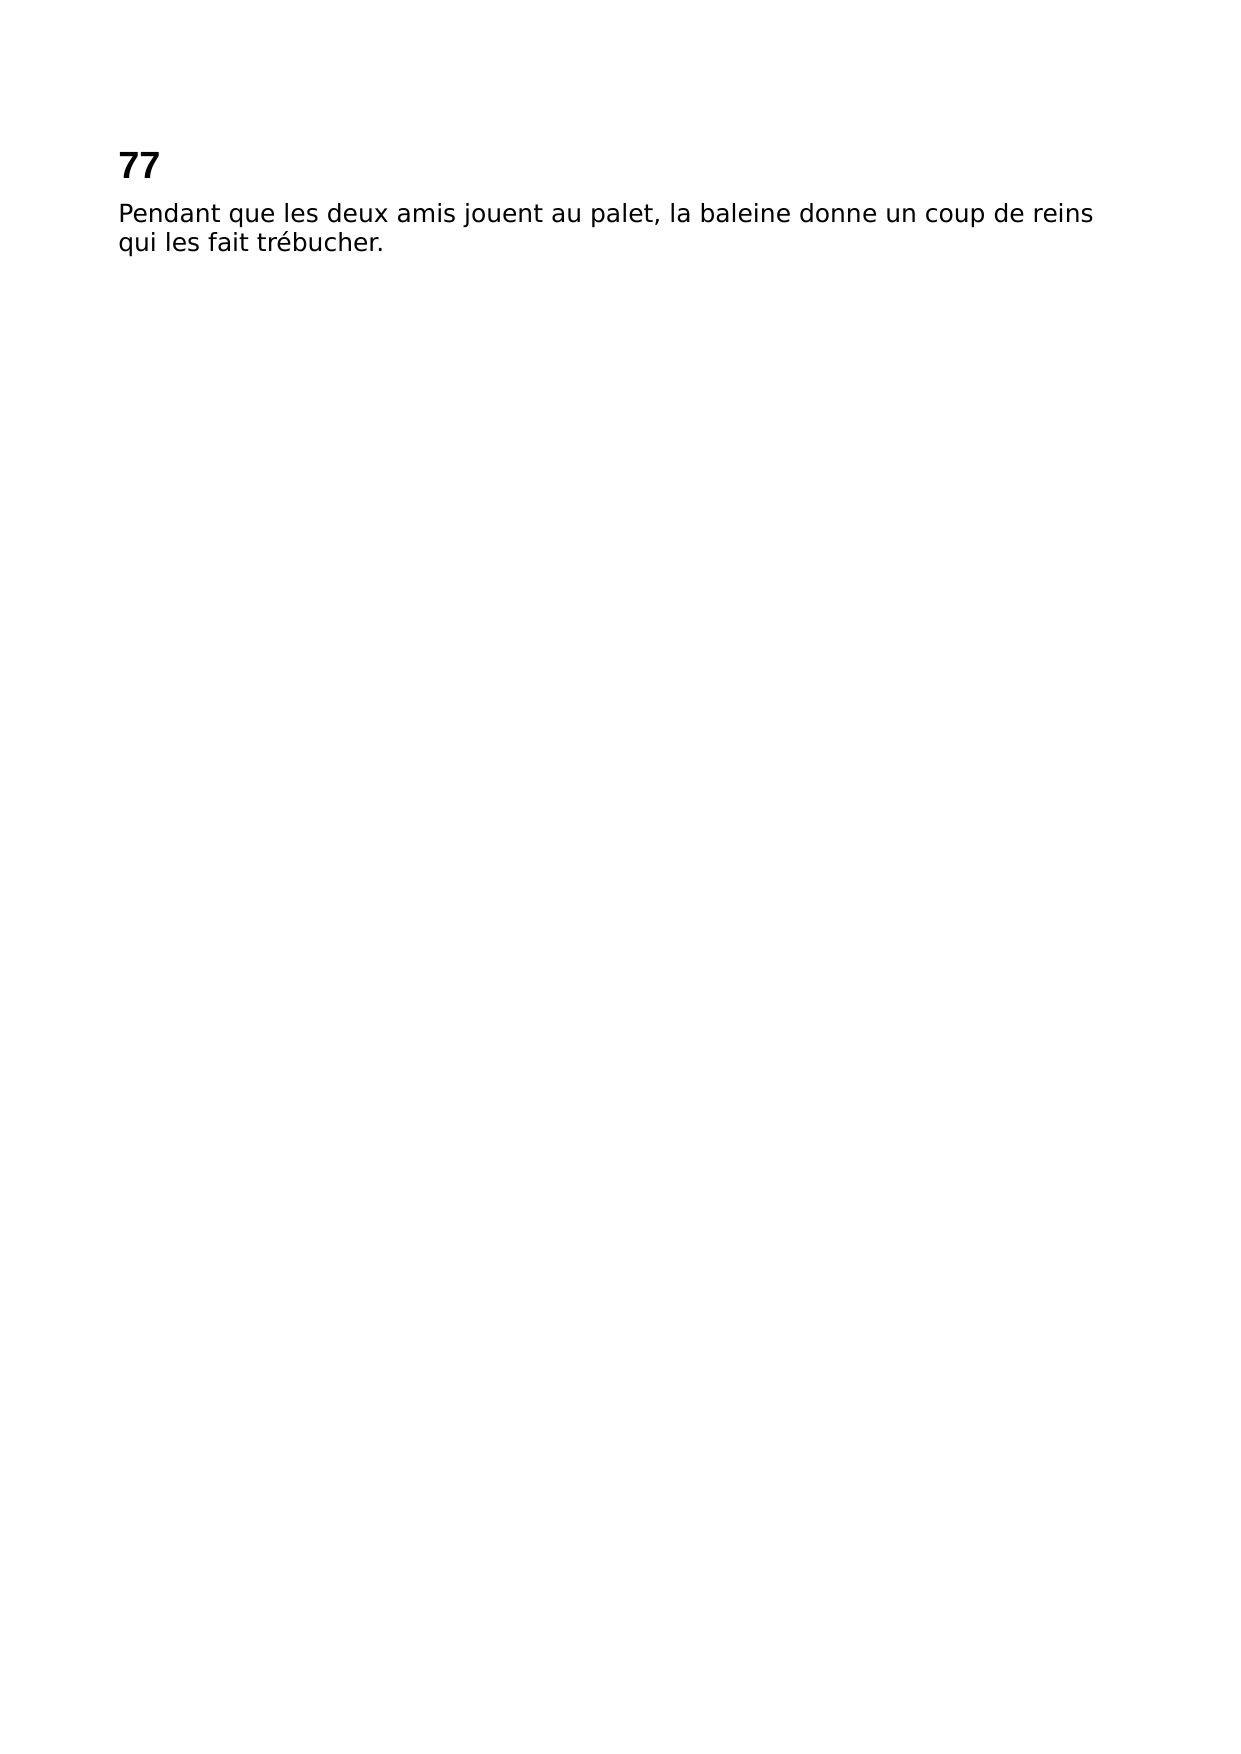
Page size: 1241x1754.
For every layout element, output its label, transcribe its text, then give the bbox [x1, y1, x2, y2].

subtitle 77 [118, 143, 1122, 187]
text Pendant que les deux amis jouent au palet, la baleine donne un coup de reins qui les fait trébucher. [118, 199, 1122, 258]
